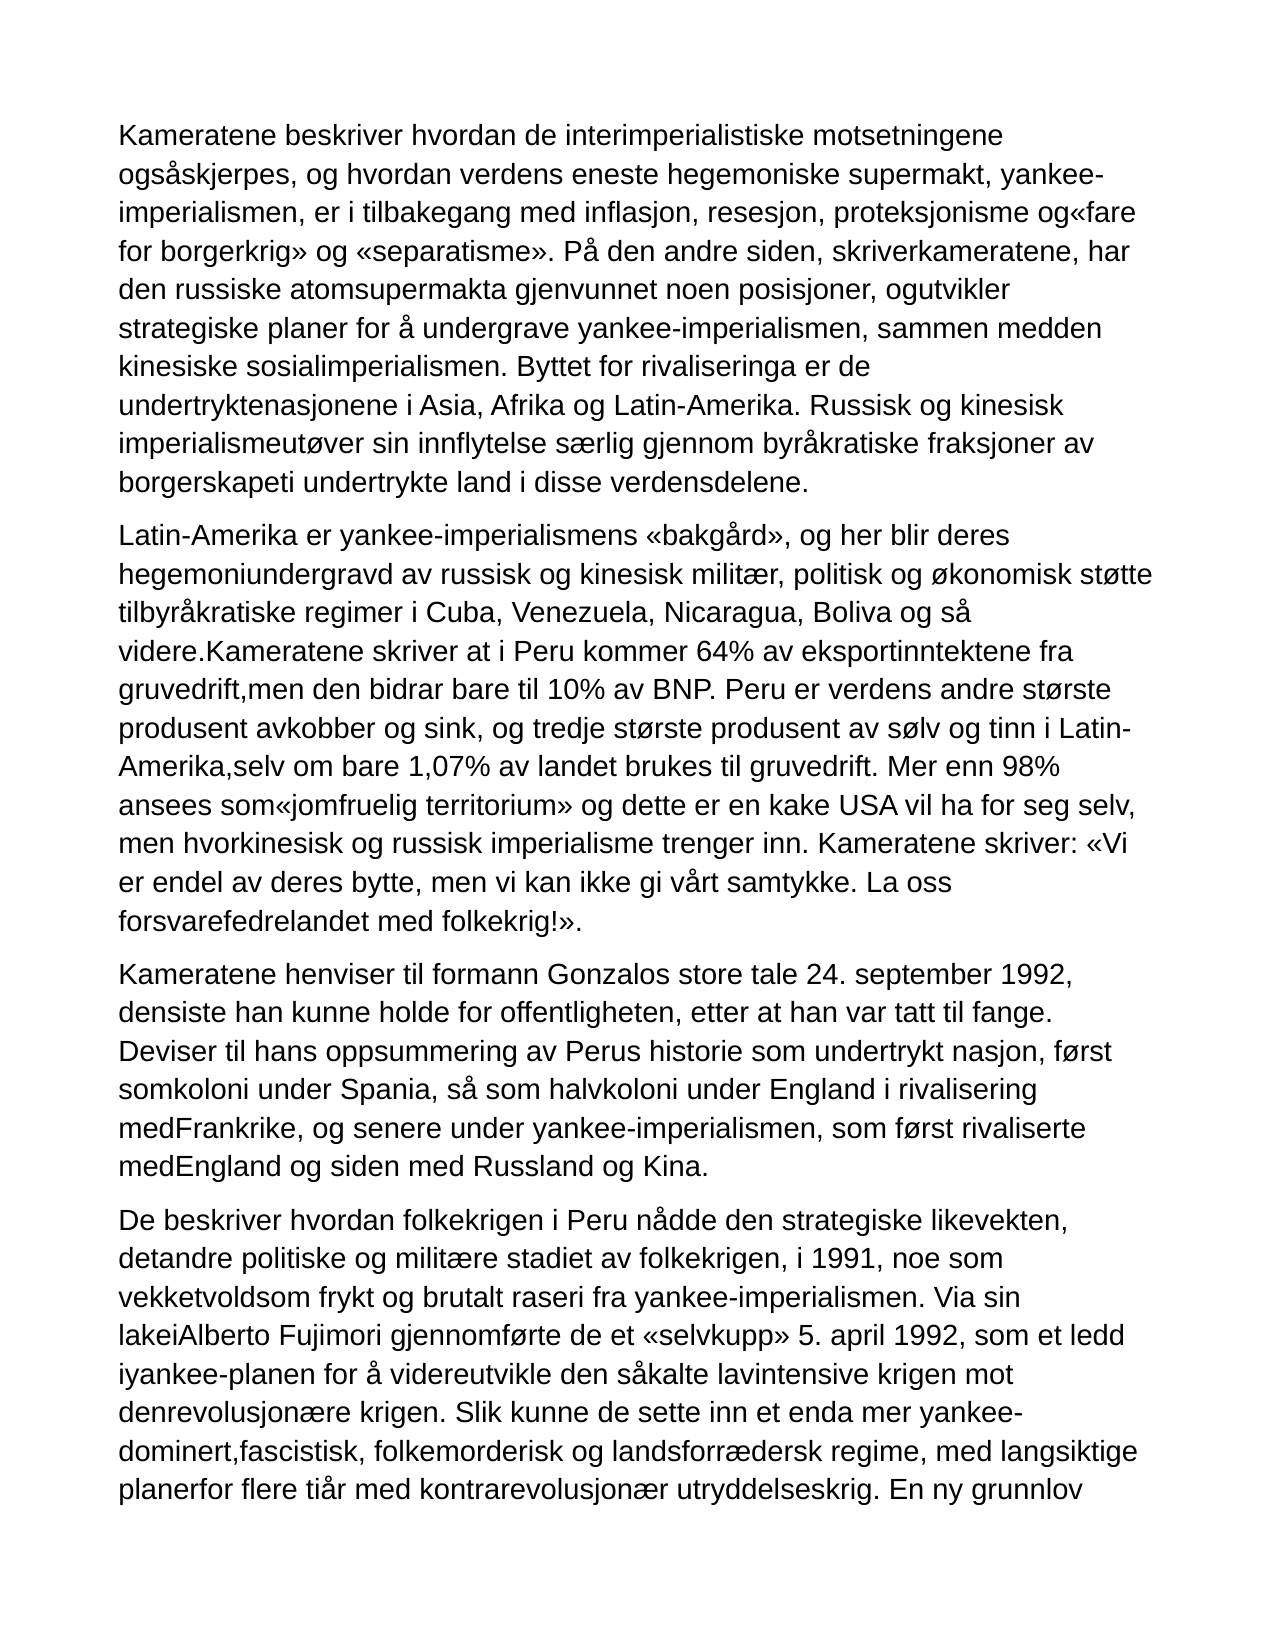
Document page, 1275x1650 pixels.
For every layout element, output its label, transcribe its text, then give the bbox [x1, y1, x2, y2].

text De beskriver hvordan folkekrigen i Peru nådde den strategiske likevekten, detandre politiske og militære stadiet av folkekrigen, i 1991, noe som vekketvoldsom frykt og brutalt raseri fra yankee-imperialismen. Via sin lakeiAlberto Fujimori gjennomførte de et «selvkupp» 5. april 1992, som et ledd iyankee-planen for å videreutvikle den såkalte lavintensive krigen mot denrevolusjonære krigen. Slik kunne de sette inn et enda mer yankee-dominert,fascistisk, folkemorderisk og landsforrædersk regime, med langsiktige planerfor flere tiår med kontrarevolusjonær utryddelseskrig. En ny grunnlov [118, 1202, 1157, 1506]
text Kameratene henviser til formann Gonzalos store tale 24. september 1992, densiste han kunne holde for offentligheten, etter at han var tatt til fange. Deviser til hans oppsummering av Perus historie som undertrykt nasjon, først somkoloni under Spania, så som halvkoloni under England i rivalisering medFrankrike, og senere under yankee-imperialismen, som først rivaliserte medEngland og siden med Russland og Kina. [118, 957, 1157, 1183]
text Kameratene beskriver hvordan de interimperialistiske motsetningene ogsåskjerpes, og hvordan verdens eneste hegemoniske supermakt, yankee-imperialismen, er i tilbakegang med inflasjon, resesjon, proteksjonisme og«fare for borgerkrig» og «separatisme». På den andre siden, skriverkameratene, har den russiske atomsupermakta gjenvunnet noen posisjoner, ogutvikler strategiske planer for å undergrave yankee-imperialismen, sammen medden kinesiske sosialimperialismen. Byttet for rivaliseringa er de undertryktenasjonene i Asia, Afrika og Latin-Amerika. Russisk og kinesisk imperialismeutøver sin innflytelse særlig gjennom byråkratiske fraksjoner av borgerskapeti undertrykte land i disse verdensdelene. [118, 118, 1157, 498]
text Latin-Amerika er yankee-imperialismens «bakgård», og her blir deres hegemoniundergravd av russisk og kinesisk militær, politisk og økonomisk støtte tilbyråkratiske regimer i Cuba, Venezuela, Nicaragua, Boliva og så videre.Kameratene skriver at i Peru kommer 64% av eksportinntektene fra gruvedrift,men den bidrar bare til 10% av BNP. Peru er verdens andre største produsent avkobber og sink, og tredje største produsent av sølv og tinn i Latin-Amerika,selv om bare 1,07% av landet brukes til gruvedrift. Mer enn 98% ansees som«jomfruelig territorium» og dette er en kake USA vil ha for seg selv, men hvorkinesisk og russisk imperialisme trenger inn. Kameratene skriver: «Vi er endel av deres bytte, men vi kan ikke gi vårt samtykke. La oss forsvarefedrelandet med folkekrig!». [118, 518, 1157, 937]
